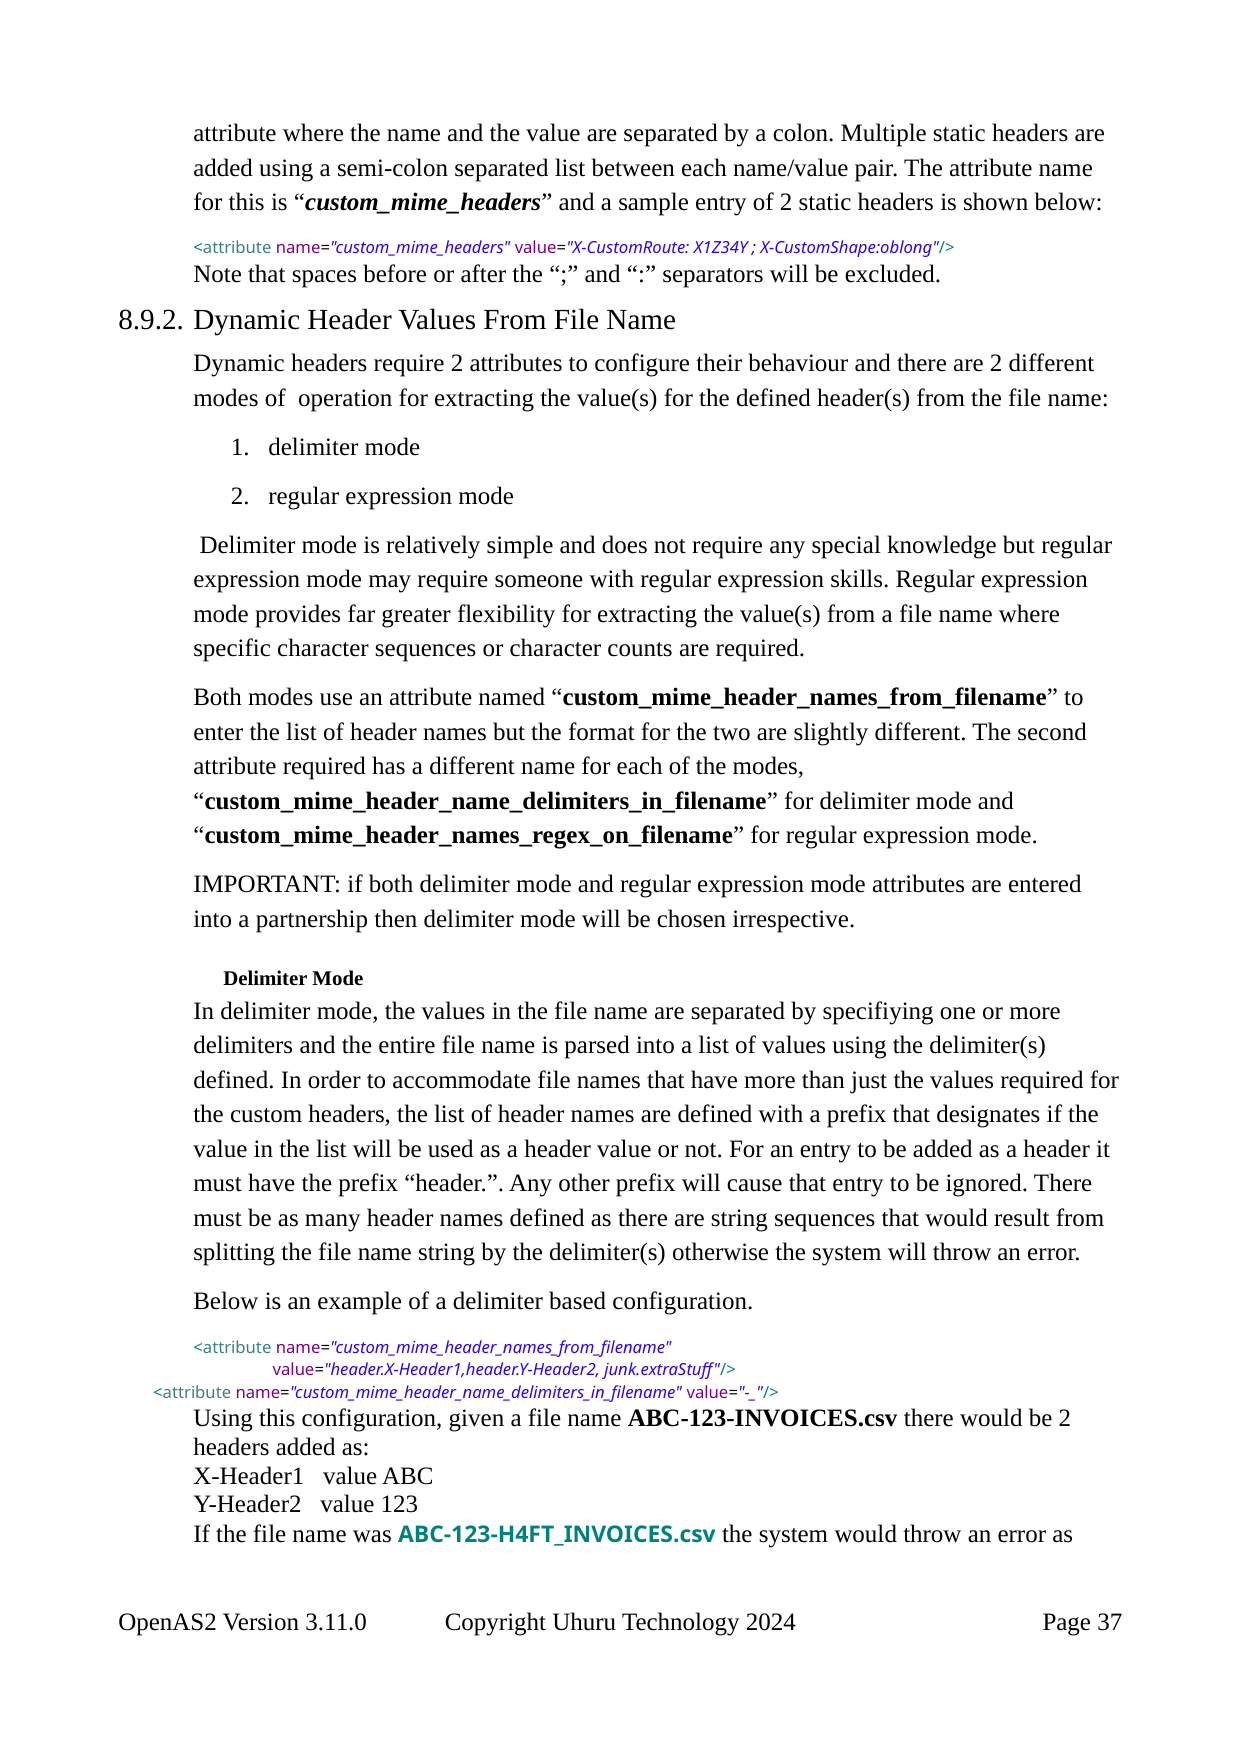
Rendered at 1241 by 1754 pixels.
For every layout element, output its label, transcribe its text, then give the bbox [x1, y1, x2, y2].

text In delimiter mode, the values in the file name are separated by specifiying one or more delimiters and the entire file name is parsed into a list of values using the delimiter(s) defined. In order to accommodate file names that have more than just the values required for the custom headers, the list of header names are defined with a prefix that designates if the value in the list will be used as a header value or not. For an entry to be added as a header it must have the prefix “header.”. Any other prefix will cause that entry to be ignored. There must be as many header names defined as there are string sequences that would result from splitting the file name string by the delimiter(s) otherwise the system will throw an error. [193, 996, 1122, 1266]
text Delimiter mode is relatively simple and does not require any special knowledge but regular expression mode may require someone with regular expression skills. Regular expression mode provides far greater flexibility for extracting the value(s) from a file name where specific character sequences or character counts are required. [193, 530, 1122, 662]
text Both modes use an attribute named “custom_mime_header_names_from_filename” to enter the list of header names but the format for the two are slightly different. The second attribute required has a different name for each of the modes, “custom_mime_header_name_delimiters_in_filename” for delimiter mode and “custom_mime_header_names_regex_on_filename” for regular expression mode. [193, 682, 1122, 849]
text Note that spaces before or after the “;” and “:” separators will be excluded. [118, 259, 1122, 288]
text attribute where the name and the value are separated by a colon. Multiple static headers are added using a semi-colon separated list between each name/value pair. The attribute name for this is “custom_mime_headers” and a sample entry of 2 static headers is shown below: [193, 118, 1122, 216]
subtitle Delimiter Mode [118, 965, 1122, 989]
text IMPORTANT: if both delimiter mode and regular expression mode attributes are entered into a partnership then delimiter mode will be chosen irrespective. [193, 869, 1122, 933]
subtitle Dynamic Header Values From File Name [118, 302, 1122, 336]
text Dynamic headers require 2 attributes to configure their behaviour and there are 2 different modes of operation for extracting the value(s) for the defined header(s) from the file name: [193, 348, 1122, 411]
list delimiter mode [231, 432, 1122, 461]
text If the file name was ABC-123-H4FT_INVOICES.csv the system would throw an error as [193, 1518, 1122, 1549]
text <attribute name="custom_mime_header_names_from_filename" [193, 1335, 1122, 1358]
list regular expression mode [231, 481, 1122, 509]
text value="header.X-Header1,header.Y-Header2, junk.extraStuff"/> [193, 1358, 1122, 1381]
text Using this configuration, given a file name ABC-123-INVOICES.csv there would be 2 headers added as: X-Header1 value ABC Y-Header2 value 123 [193, 1403, 1122, 1518]
text <attribute name="custom_mime_headers" value="X-CustomRoute: X1Z34Y ; X-CustomShape:oblong"/> [193, 236, 1122, 259]
text <attribute name="custom_mime_header_name_delimiters_in_filename" value="-_"/> [118, 1381, 1122, 1403]
text Below is an example of a delimiter based configuration. [193, 1286, 1122, 1315]
